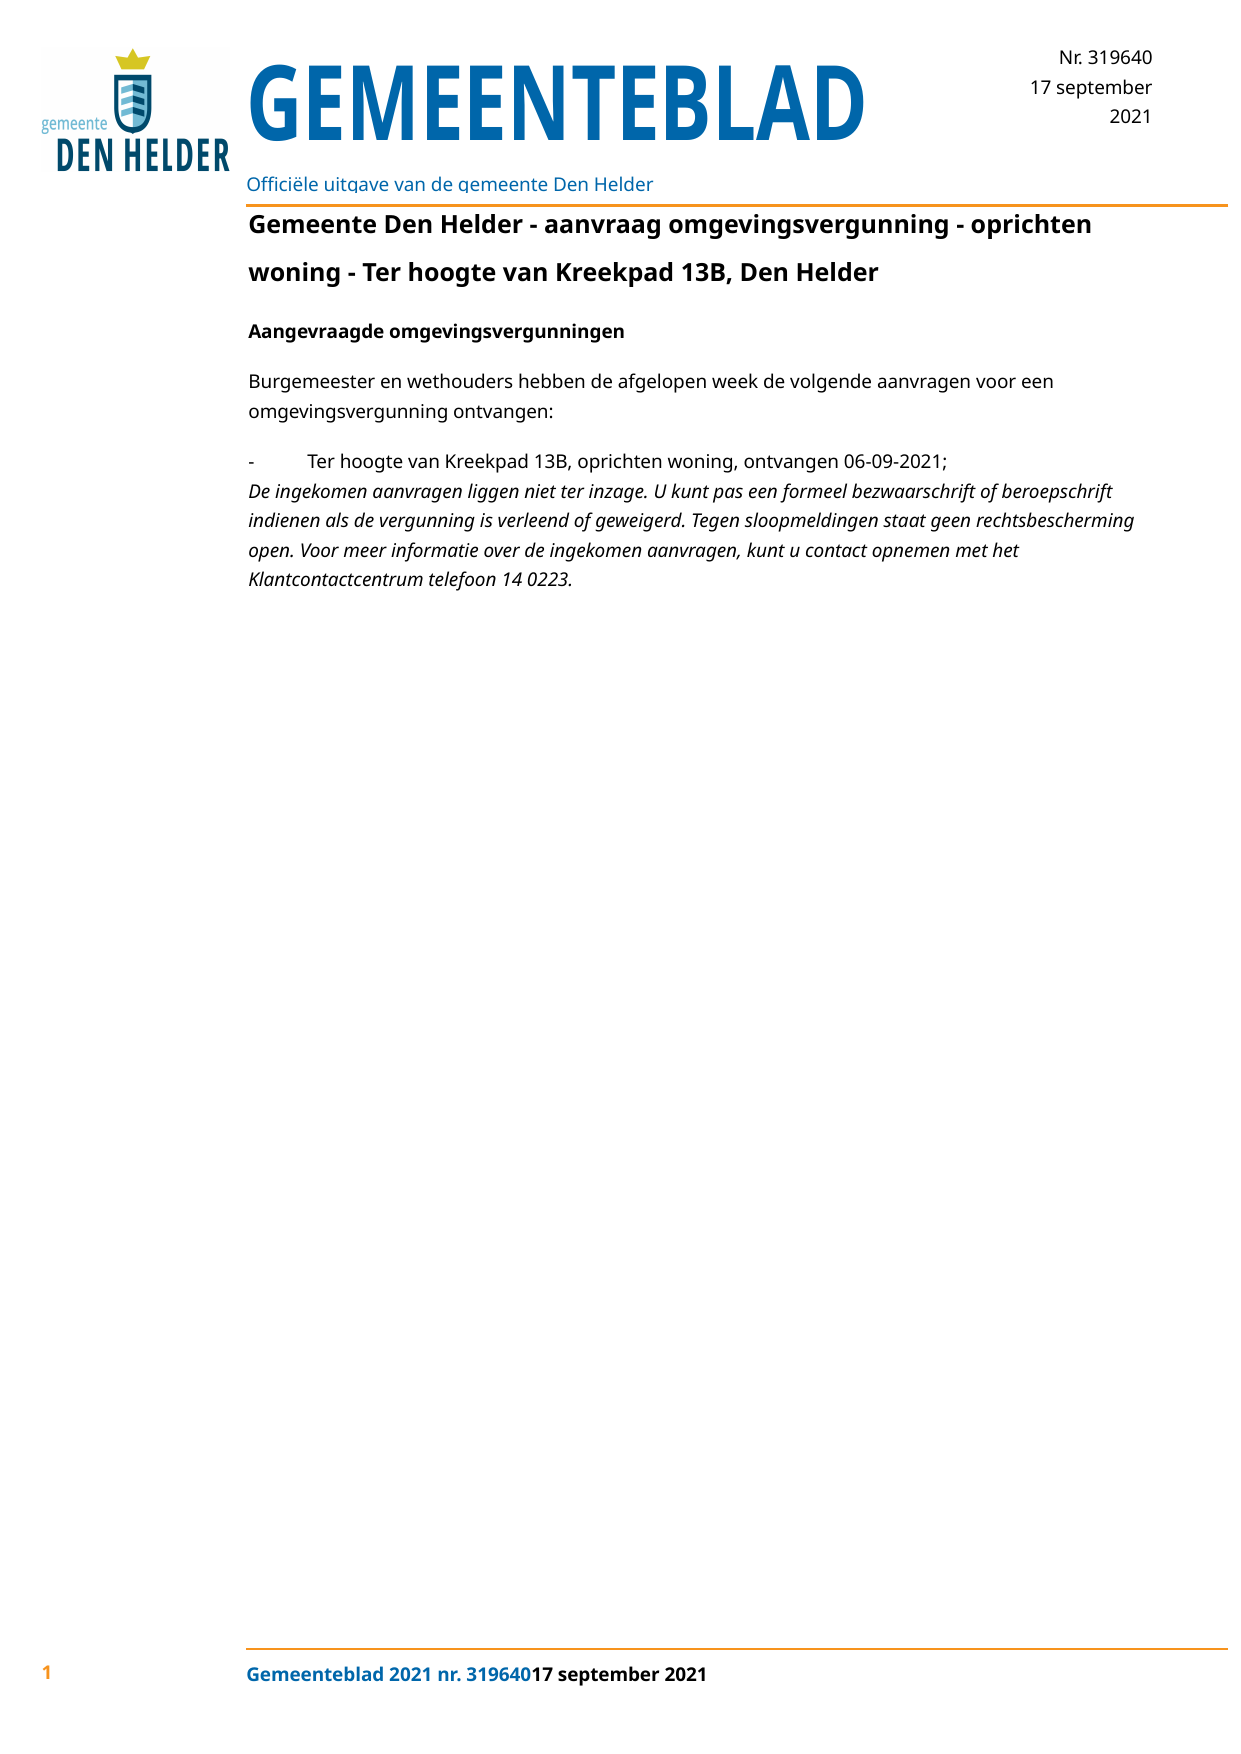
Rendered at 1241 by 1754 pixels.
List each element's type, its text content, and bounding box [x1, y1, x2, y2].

list Ter hoogte van Kreekpad 13B, oprichten woning, ontvangen 06-09-2021; [248, 448, 1152, 474]
text Gemeente Den Helder - aanvraag omgevingsvergunning - oprichten woning - Ter hoogte van Kreekpad 13B, Den Helder [248, 207, 1152, 288]
text De ingekomen aanvragen liggen niet ter inzage. U kunt pas een formeel bezwaarschrift of beroepschrift indienen als de vergunning is verleend of geweigerd. Tegen sloopmeldingen staat geen rechtsbescherming open. Voor meer informatie over de ingekomen aanvragen, kunt u contact opnemen met het Klantcontactcentrum telefoon 14 0223. [248, 478, 1152, 592]
picture [130, 157, 135, 172]
picture [182, 144, 187, 165]
picture [220, 160, 224, 172]
picture [100, 154, 106, 172]
picture [41, 47, 231, 172]
text Burgemeester en wethouders hebben de afgelopen week de volgende aanvragen voor een omgevingsvergunning ontvangen: [248, 368, 1152, 424]
text Aangevraagde omgevingsvergunningen [248, 318, 1152, 344]
picture [63, 144, 68, 165]
